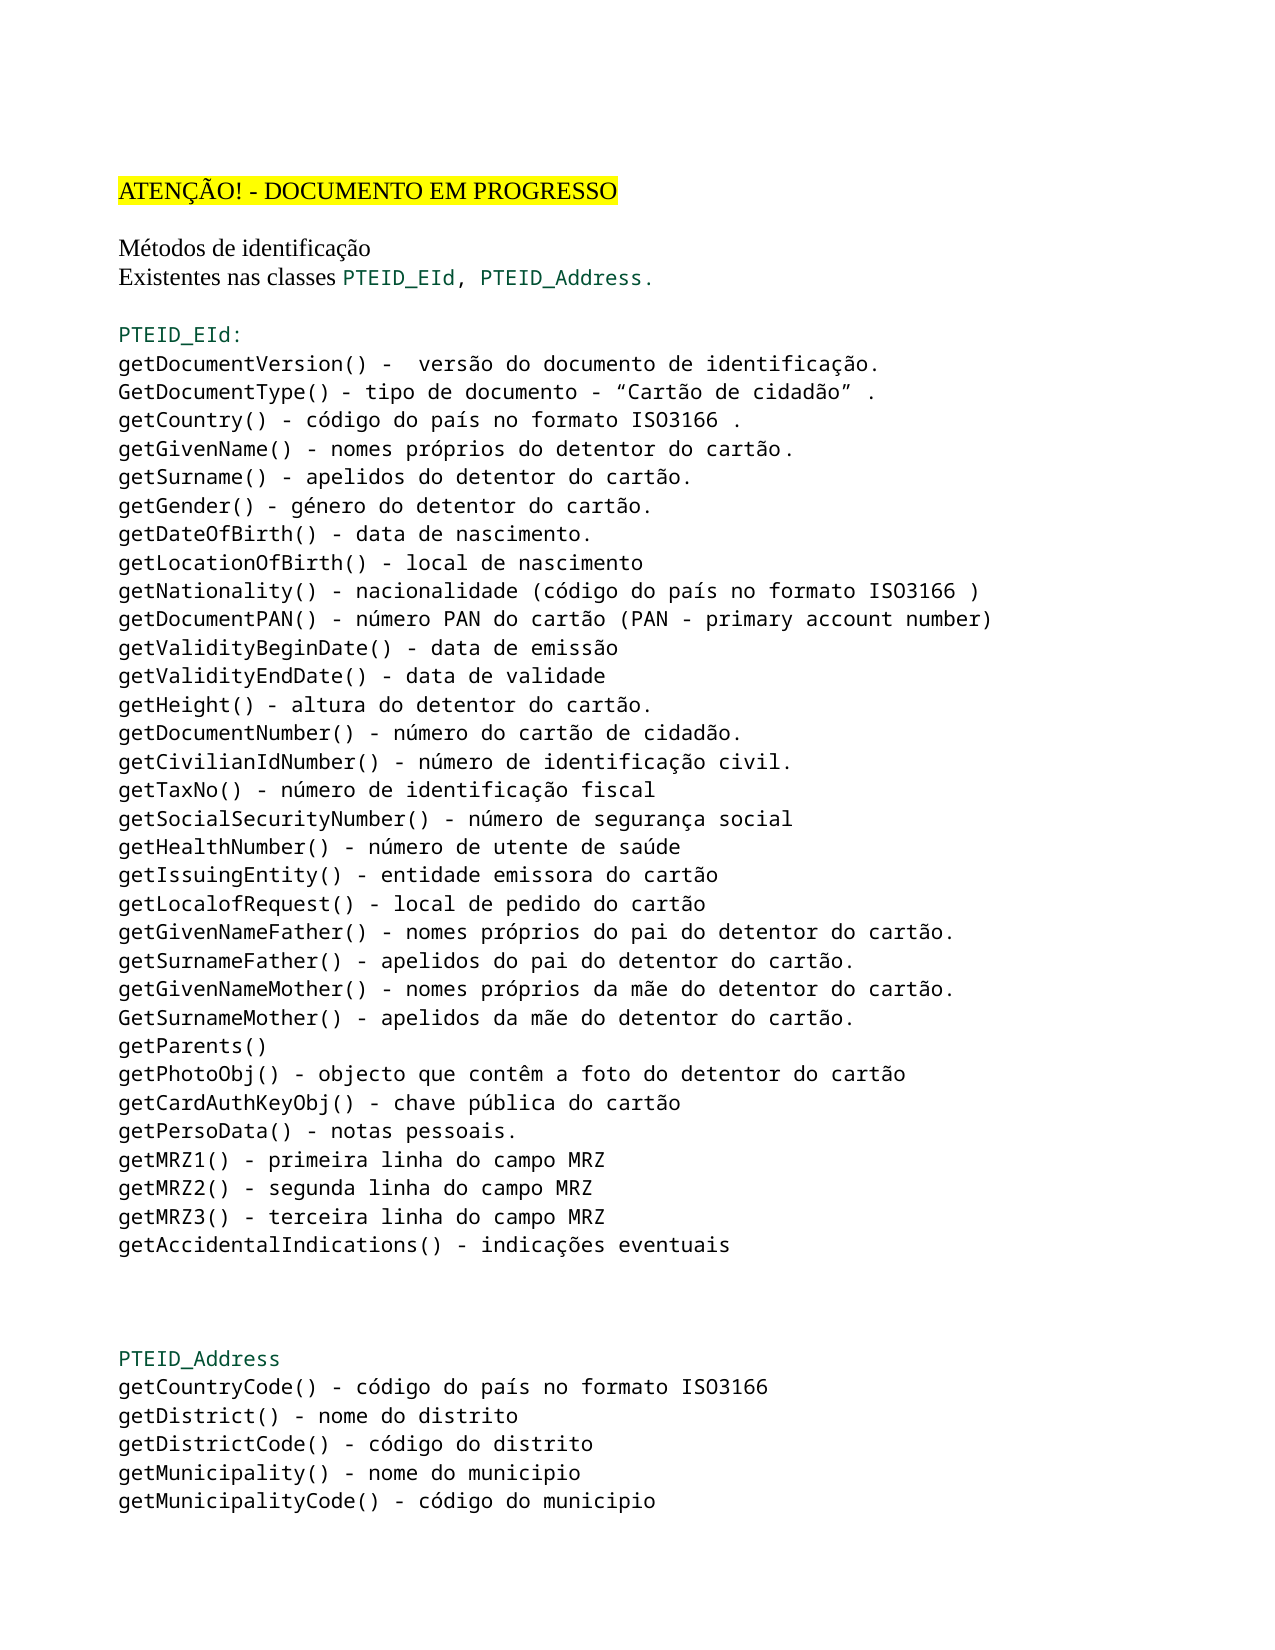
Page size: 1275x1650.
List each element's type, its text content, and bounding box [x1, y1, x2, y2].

text getTaxNo() - número de identificação fiscal [118, 775, 1157, 804]
text getMRZ1() - primeira linha do campo MRZ [118, 1145, 1157, 1173]
text getPersoData() - notas pessoais. [118, 1116, 1157, 1145]
text getGender() - género do detentor do cartão. [118, 491, 1157, 519]
text getGivenNameMother() - nomes próprios da mãe do detentor do cartão. [118, 974, 1157, 1003]
text Métodos de identificação [118, 233, 1157, 262]
text getCivilianIdNumber() - número de identificação civil. [118, 747, 1157, 775]
text getDocumentPAN() - número PAN do cartão (PAN - primary account number) [118, 604, 1157, 633]
text getMRZ3() - terceira linha do campo MRZ [118, 1202, 1157, 1230]
text getLocationOfBirth() - local de nascimento [118, 548, 1157, 576]
text Existentes nas classes PTEID_EId, PTEID_Address. [118, 262, 1157, 292]
text getCardAuthKeyObj() - chave pública do cartão [118, 1088, 1157, 1116]
text GetSurnameMother() - apelidos da mãe do detentor do cartão. [118, 1003, 1157, 1031]
text getHeight() - altura do detentor do cartão. [118, 690, 1157, 718]
text getMRZ2() - segunda linha do campo MRZ [118, 1173, 1157, 1202]
text getLocalofRequest() - local de pedido do cartão [118, 889, 1157, 917]
text getDocumentNumber() - número do cartão de cidadão. [118, 718, 1157, 747]
text getValidityBeginDate() - data de emissão [118, 633, 1157, 661]
text getValidityEndDate() - data de validade [118, 661, 1157, 690]
text getParents() [118, 1031, 1157, 1059]
text getMunicipalityCode() - código do municipio [118, 1486, 1157, 1514]
text getDistrict() - nome do distrito [118, 1401, 1157, 1429]
text getMunicipality() - nome do municipio [118, 1458, 1157, 1486]
text getAccidentalIndications() - indicações eventuais [118, 1230, 1157, 1259]
text ATENÇÃO! - DOCUMENTO EM PROGRESSO [118, 176, 1157, 205]
text getCountry() - código do país no formato ISO3166 . [118, 406, 1157, 434]
text PTEID_Address [118, 1344, 1157, 1372]
text PTEID_EId: [118, 320, 1157, 349]
text GetDocumentType() - tipo de documento - “Cartão de cidadão” . [118, 377, 1157, 406]
text getDocumentVersion() - versão do documento de identificação. [118, 349, 1157, 377]
text getSurnameFather() - apelidos do pai do detentor do cartão. [118, 946, 1157, 974]
text getSocialSecurityNumber() - número de segurança social [118, 804, 1157, 832]
text getDateOfBirth() - data de nascimento. [118, 519, 1157, 548]
text getIssuingEntity() - entidade emissora do cartão [118, 861, 1157, 889]
text getDistrictCode() - código do distrito [118, 1429, 1157, 1458]
text getHealthNumber() - número de utente de saúde [118, 832, 1157, 861]
text getCountryCode() - código do país no formato ISO3166 [118, 1372, 1157, 1401]
text getNationality() - nacionalidade (código do país no formato ISO3166 ) [118, 576, 1157, 604]
text getSurname() - apelidos do detentor do cartão. [118, 462, 1157, 491]
text getPhotoObj() - objecto que contêm a foto do detentor do cartão [118, 1059, 1157, 1088]
text getGivenName() - nomes próprios do detentor do cartão . [118, 434, 1157, 462]
text getGivenNameFather() - nomes próprios do pai do detentor do cartão. [118, 917, 1157, 946]
